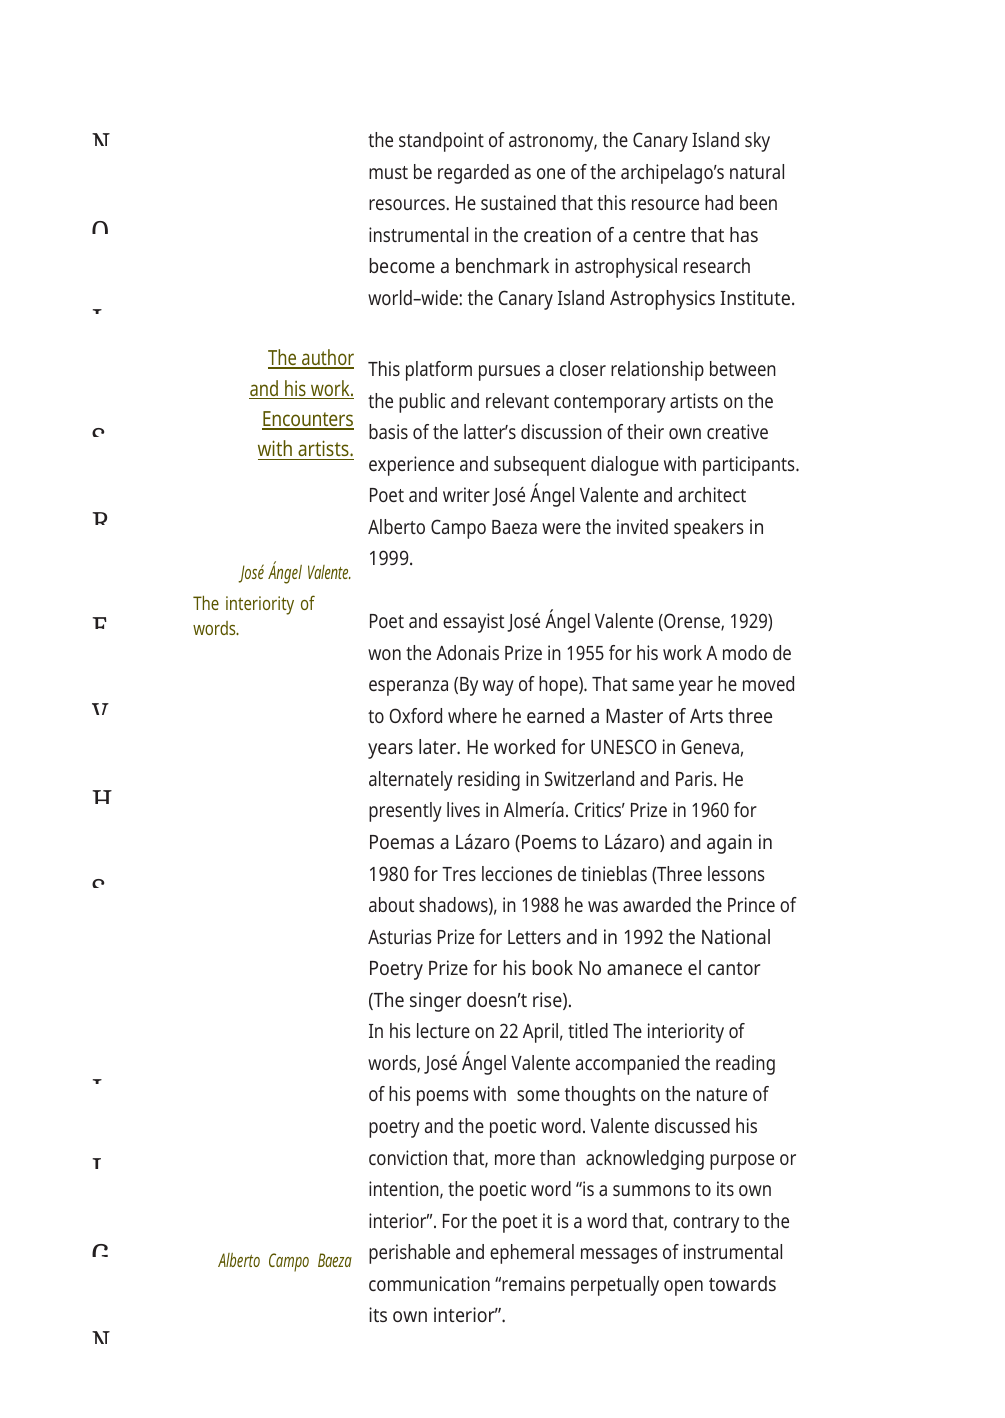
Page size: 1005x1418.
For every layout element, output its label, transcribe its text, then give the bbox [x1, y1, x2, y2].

text [89, 608, 130, 628]
text The interiority of words. [193, 590, 354, 641]
text [89, 694, 130, 714]
text [89, 1235, 130, 1256]
text S [92, 421, 130, 437]
text S [92, 872, 130, 887]
text R [92, 505, 130, 524]
text In his lecture on 22 April, titled The interiority of words, José Ángel Valente accompanied the reading of his poems with some thoughts on the nature of poetry and the poetic word. Valente discussed his conviction that, more than acknowledging purpose or intention, the poetic word “is a summons to its own interior”. For the poet it is a word that, contrary to the perishable and ephemeral messages of instrumental communication “remains perpetually open towards its own interior”. [368, 1018, 797, 1329]
text [89, 870, 130, 887]
text G [92, 1237, 130, 1256]
text L [92, 1152, 130, 1168]
text The author and his work. Encounters with artists. [247, 343, 354, 463]
text [89, 1150, 130, 1168]
text José Ángel Valente. [164, 559, 354, 584]
text [89, 1323, 130, 1344]
text Alberto Campo Baeza [164, 1247, 354, 1273]
text [89, 781, 130, 803]
text I [92, 302, 130, 313]
text Poet and essayist José Ángel Valente (Orense, 1929) won the Adonais Prize in 1955 for his work A modo de esperanza (By way of hope). That same year he moved to Oxford where he earned a Master of Arts three years later. He worked for UNESCO in Geneva, alternately residing in Switzerland and Paris. He presently lives in Almería. Critics’ Prize in 1960 for Poemas a Lázaro (Poems to Lázaro) and again in 1980 for Tres lecciones de tinieblas (Three lessons about shadows), in 1988 he was awarded the Prince of Asturias Prize for Letters and in 1992 the National Poetry Prize for his book No amanece el cantor (The singer doesn’t rise). [368, 607, 797, 1013]
text N [92, 1324, 130, 1344]
text V [92, 696, 130, 714]
text the standpoint of astronomy, the Canary Island sky must be regarded as one of the archipelago’s natural resources. He sustained that this resource had been instrumental in the creation of a centre that has become a benchmark in astrophysical research world–wide: the Canary Island Astrophysics Institute. [368, 126, 802, 311]
text H [92, 783, 130, 803]
text [89, 1070, 130, 1083]
text N [92, 127, 130, 146]
text I [92, 1072, 130, 1083]
text O [92, 214, 130, 234]
text E [92, 610, 130, 628]
text This platform pursues a closer relationship between the public and relevant contemporary artists on the basis of the latter’s discussion of their own creative experience and subsequent dialogue with participants. Poet and writer José Ángel Valente and architect Alberto Campo Baeza were the invited speakers in 1999. [368, 355, 802, 572]
